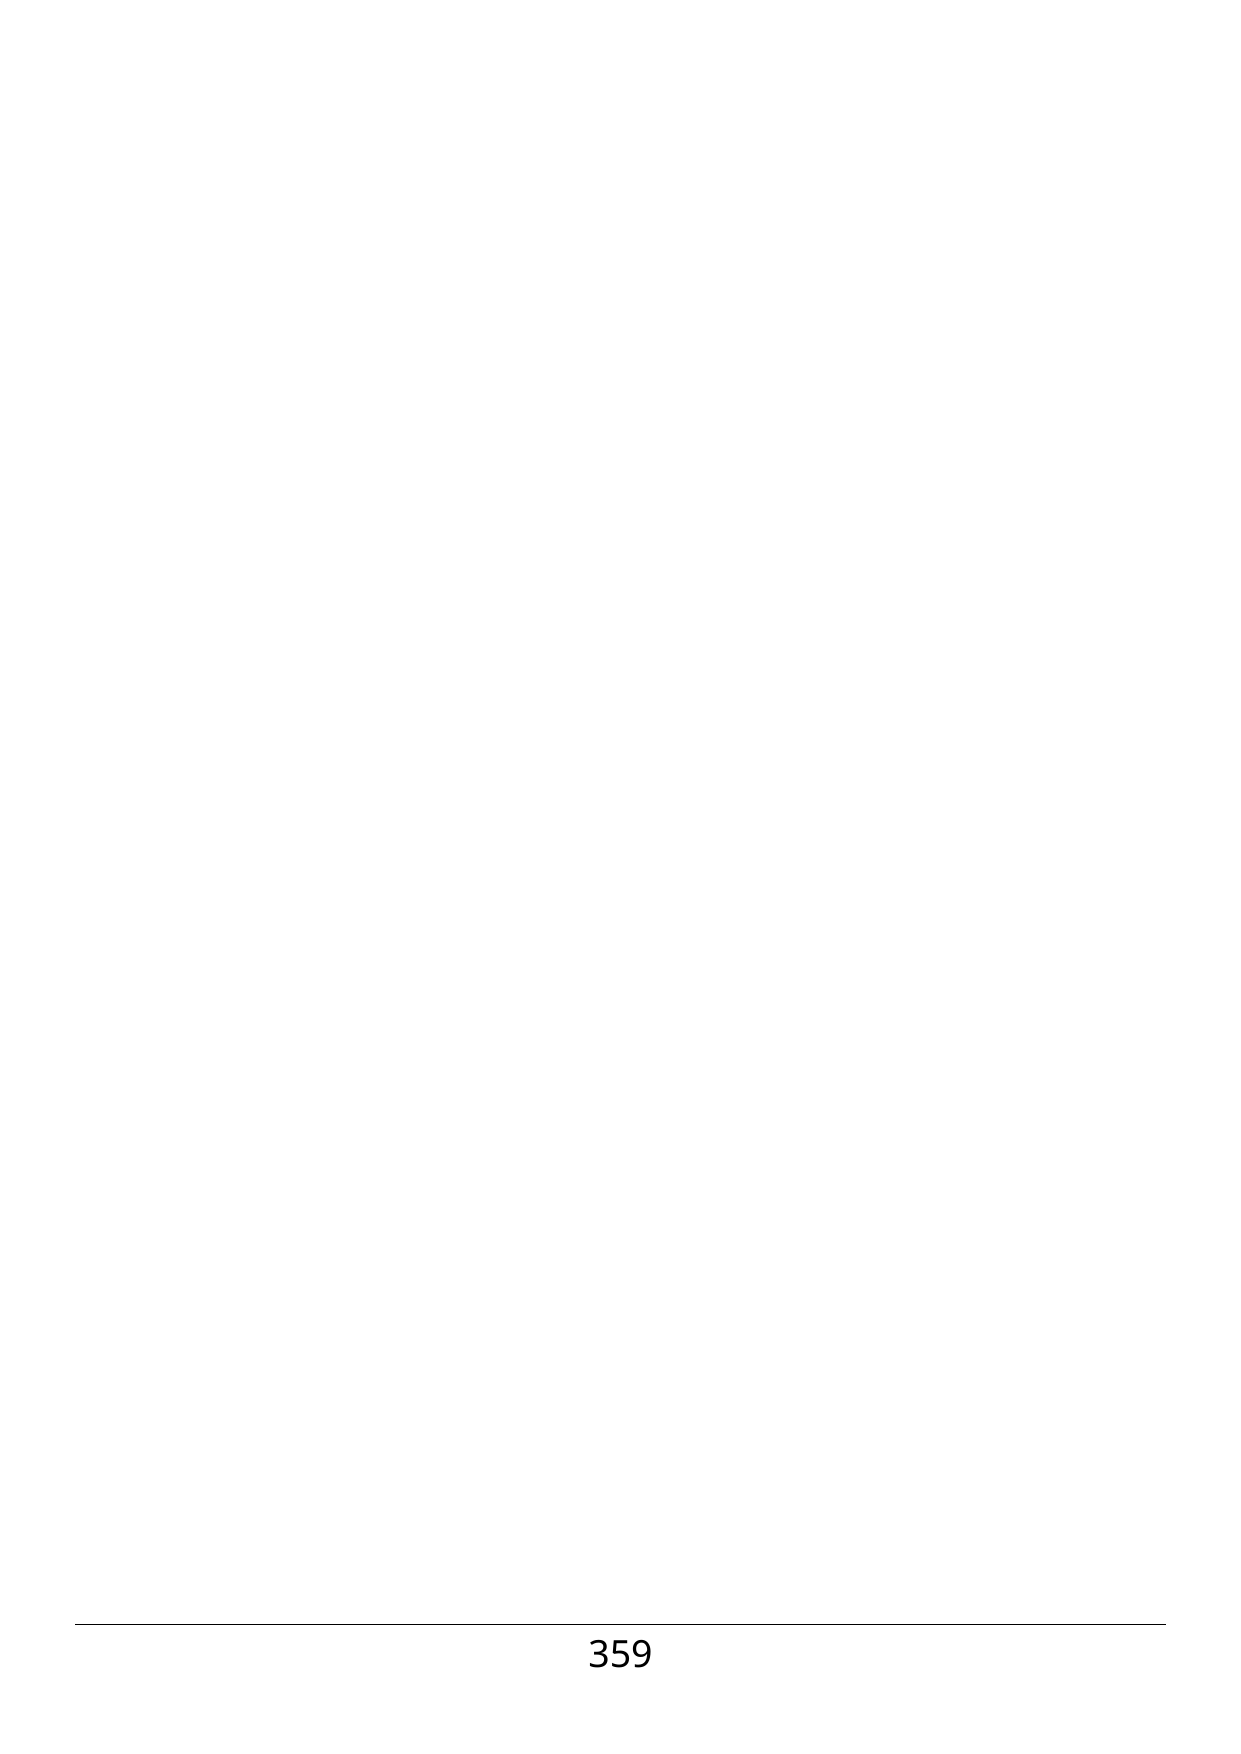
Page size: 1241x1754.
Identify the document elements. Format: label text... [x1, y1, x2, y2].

text سُوْرَةُ الْقَدْرِ [75, 1492, 1166, 1545]
text بِسْمِ اللّٰهِ الرَّحْمٰنِ الرَّحِيْمِ ؀ [75, 1545, 1166, 1599]
text اِقْرَاْ بِاسْمِ رَبِّكَ الَّذِيْ خَلَقَ ١ﶔ خَلَقَ الْاِنْسَانَ مِنْ عَلَقٍ ٢ﶔ اِقْرَاْ وَرَبُّكَ الْاَكْرَمُ ٣ﶫ الَّذِيْ عَلَّمَ بِالْقَلَمِ ٤ﶫ عَلَّمَ الْاِنْسَانَ مَا لَمْ يَعْلَمْ ٥ﶠ كَلَّاۤ اِنَّ الْاِنْسَانَ لَيَطْغٰۤي ٦ﶫ اَنْ رَّاٰهُ اسْتَغْنٰي ٧ﶠ اِنَّ اِلٰي رَبِّكَ الرُّجْعٰي ٨ﶠ اَرَءَيْتَ الَّذِيْ يَنْهٰي ٩ﶫ عَبْدًا اِذَا صَلّٰي ١٠ﶠ اَرَءَيْتَ اِنْ كَانَ عَلَي الْهُدٰۤي ١١ﶫ اَوْ اَمَرَ بِالتَّقْوٰي ١٢ﶠ اَرَءَيْتَ اِنْ كَذَّبَ وَتَوَلّٰي ١٣ﶠ اَلَمْ يَعْلَمْ بِاَنَّ اللّٰهَ يَرٰي ١٤ﶠ كَلَّا لَئِنْ لَّمْ يَنْتَهِﵿ لَنَسْفَعًاۢ بِالنَّاصِيَةِ ١٥ﶫ نَاصِيَةٍ كَاذِبَةٍ خَاطِئَةٍ ١٦ﶔ فَلْيَدْعُ نَادِيَهٗ ١٧ﶫ سَنَدْعُ الزَّبَانِيَةَ ١٨ﶫ كَلَّاﵧ لَا تُطِعْهُ وَاسْجُدْ وَاقْتَرِبْ ١٩ﶶ [75, 75, 1166, 608]
